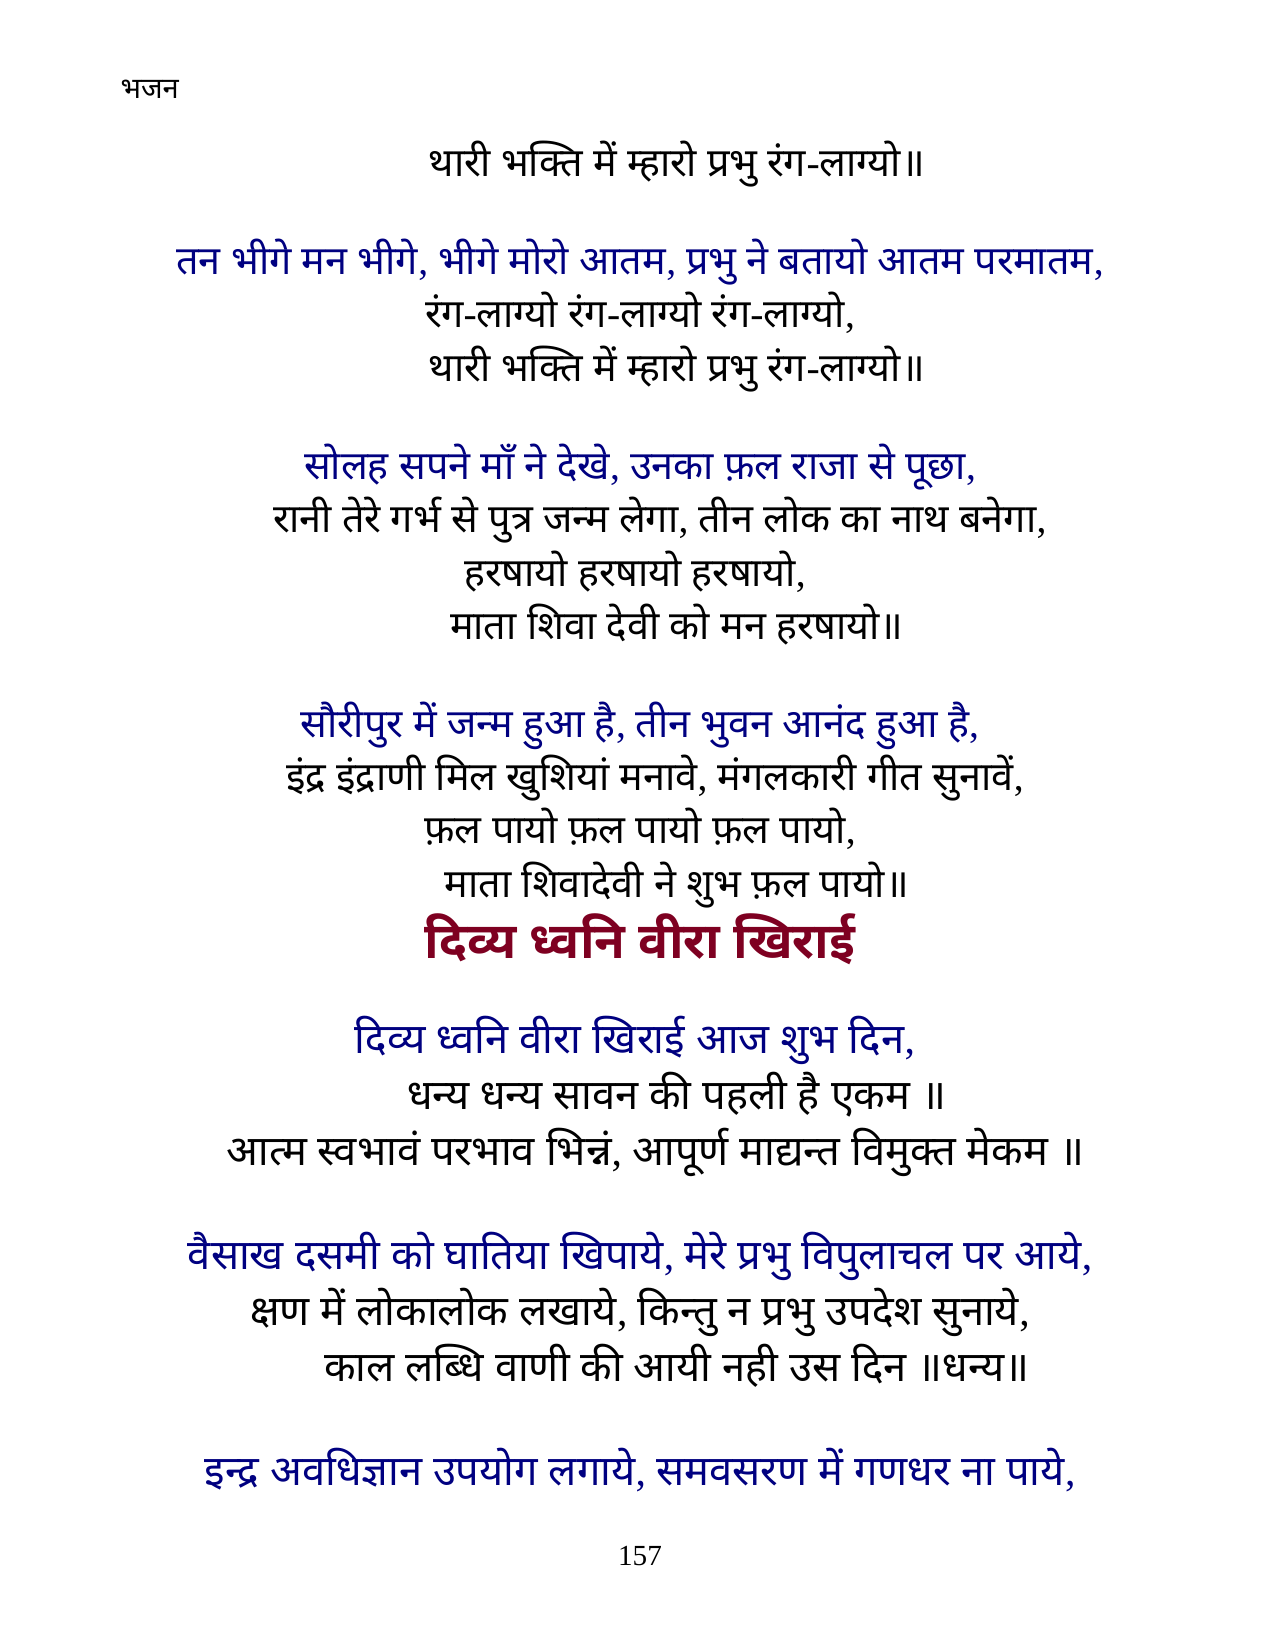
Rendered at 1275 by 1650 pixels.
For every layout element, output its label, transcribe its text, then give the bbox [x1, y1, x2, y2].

text हरषायो हरषायो हरषायो, [83, 549, 1196, 602]
text रंग-लाग्यो रंग-लाग्यो रंग-लाग्यो, [83, 291, 1196, 344]
text इंद्र इंद्राणी मिल खुशियां मनावे, मंगलकारी गीत सुनावें, [83, 754, 1196, 807]
text रानी तेरे गर्भ से पुत्र जन्म लेगा, तीन लोक का नाथ बनेगा, [83, 496, 1196, 549]
text थारी भक्ति में म्हारो प्रभु रंग-लाग्यो॥ [83, 139, 1196, 192]
text माता शिवा देवी को मन हरषायो॥ [83, 602, 1196, 655]
text दिव्य ध्वनि वीरा खिराई आज शुभ दिन, [83, 1014, 1196, 1070]
text धन्य धन्य सावन की पहली है एकम ॥ [83, 1070, 1196, 1126]
text आत्म स्वभावं परभाव भिन्नं, आपूर्ण माद्यन्त विमुक्त मेकम ॥ [83, 1126, 1196, 1182]
text वैसाख दसमी को घातिया खिपाये, मेरे प्रभु विपुलाचल पर आये, [83, 1230, 1196, 1286]
text तन भीगे मन भीगे, भीगे मोरो आतम, प्रभु ने बतायो आतम परमातम, [83, 238, 1196, 291]
text सौरीपुर में जन्म हुआ है, तीन भुवन आनंद हुआ है, [83, 701, 1196, 754]
text काल लब्धि वाणी की आयी नही उस दिन ॥धन्य॥ [83, 1342, 1196, 1398]
text दिव्य ध्वनि वीरा खिराई [83, 913, 1196, 978]
text क्षण में लोकालोक लखाये, किन्तु न प्रभु उपदेश सुनाये, [83, 1286, 1196, 1342]
text माता शिवादेवी ने शुभ फ़ल पायो॥ [83, 860, 1196, 913]
text सोलह सपने माँ ने देखे, उनका फ़ल राजा से पूछा, [83, 443, 1196, 496]
text थारी भक्ति में म्हारो प्रभु रंग-लाग्यो॥ [83, 344, 1196, 397]
text इन्द्र अवधिज्ञान उपयोग लगाये, समवसरण में गणधर ना पाये, [83, 1446, 1196, 1502]
text फ़ल पायो फ़ल पायो फ़ल पायो, [83, 807, 1196, 860]
